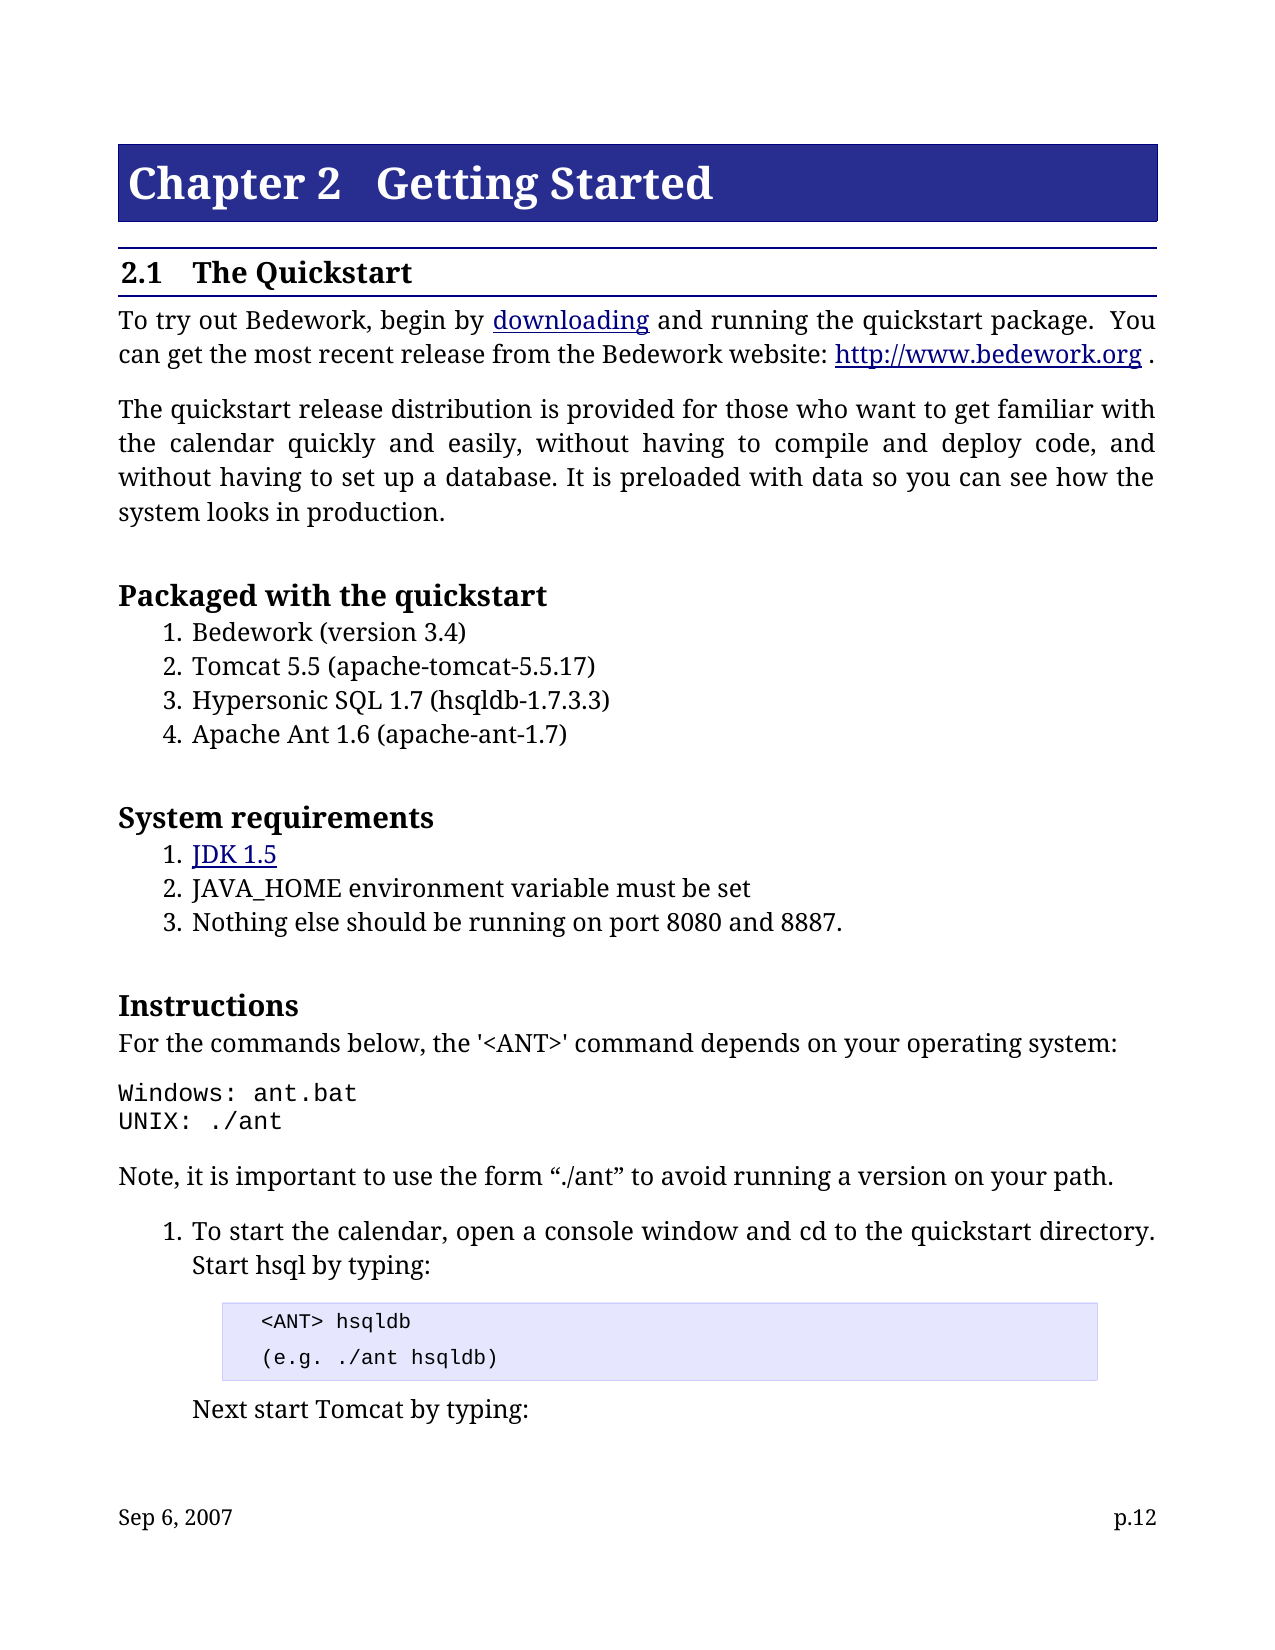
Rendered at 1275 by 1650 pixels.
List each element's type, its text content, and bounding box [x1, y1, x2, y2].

list Apache Ant 1.6 (apache-ant-1.7) [162, 717, 1157, 751]
text For the commands below, the '<ANT>' command depends on your operating system: [118, 1025, 1157, 1059]
text Note, it is important to use the form “./ant” to avoid running a version on your path. [118, 1158, 1157, 1192]
subtitle Getting Started [119, 145, 1157, 221]
subtitle Instructions [118, 986, 1157, 1025]
list <ANT> hsqldb (e.g. ./ant hsqldb) [223, 1304, 1097, 1380]
subtitle Packaged with the quickstart [118, 575, 1157, 614]
list JDK 1.5 [162, 837, 1157, 871]
subtitle The Quickstart [118, 249, 1157, 295]
text To try out Bedework, begin by downloading and running the quickstart package. You can get the most recent release from the Bedework website: http://www.bedework.org . [118, 303, 1157, 371]
list Bedework (version 3.4) [162, 614, 1157, 648]
list Tomcat 5.5 (apache-tomcat-5.5.17) [162, 648, 1157, 683]
text The quickstart release distribution is provided for those who want to get familiar with the calendar quickly and easily, without having to compile and deploy code, and without having to set up a database. It is preloaded with data so you can see how the system looks in production. [118, 392, 1157, 528]
list Hypersonic SQL 1.7 (hsqldb-1.7.3.3) [162, 683, 1157, 717]
text Windows: ant.bat UNIX: ./ant [118, 1081, 1157, 1137]
list To start the calendar, open a console window and cd to the quickstart directory. Start hsql by typing: [162, 1213, 1157, 1281]
subtitle System requirements [118, 797, 1157, 837]
list Next start Tomcat by typing: [162, 1391, 1157, 1426]
list Nothing else should be running on port 8080 and 8887. [162, 905, 1157, 939]
list JAVA_HOME environment variable must be set [162, 871, 1157, 905]
